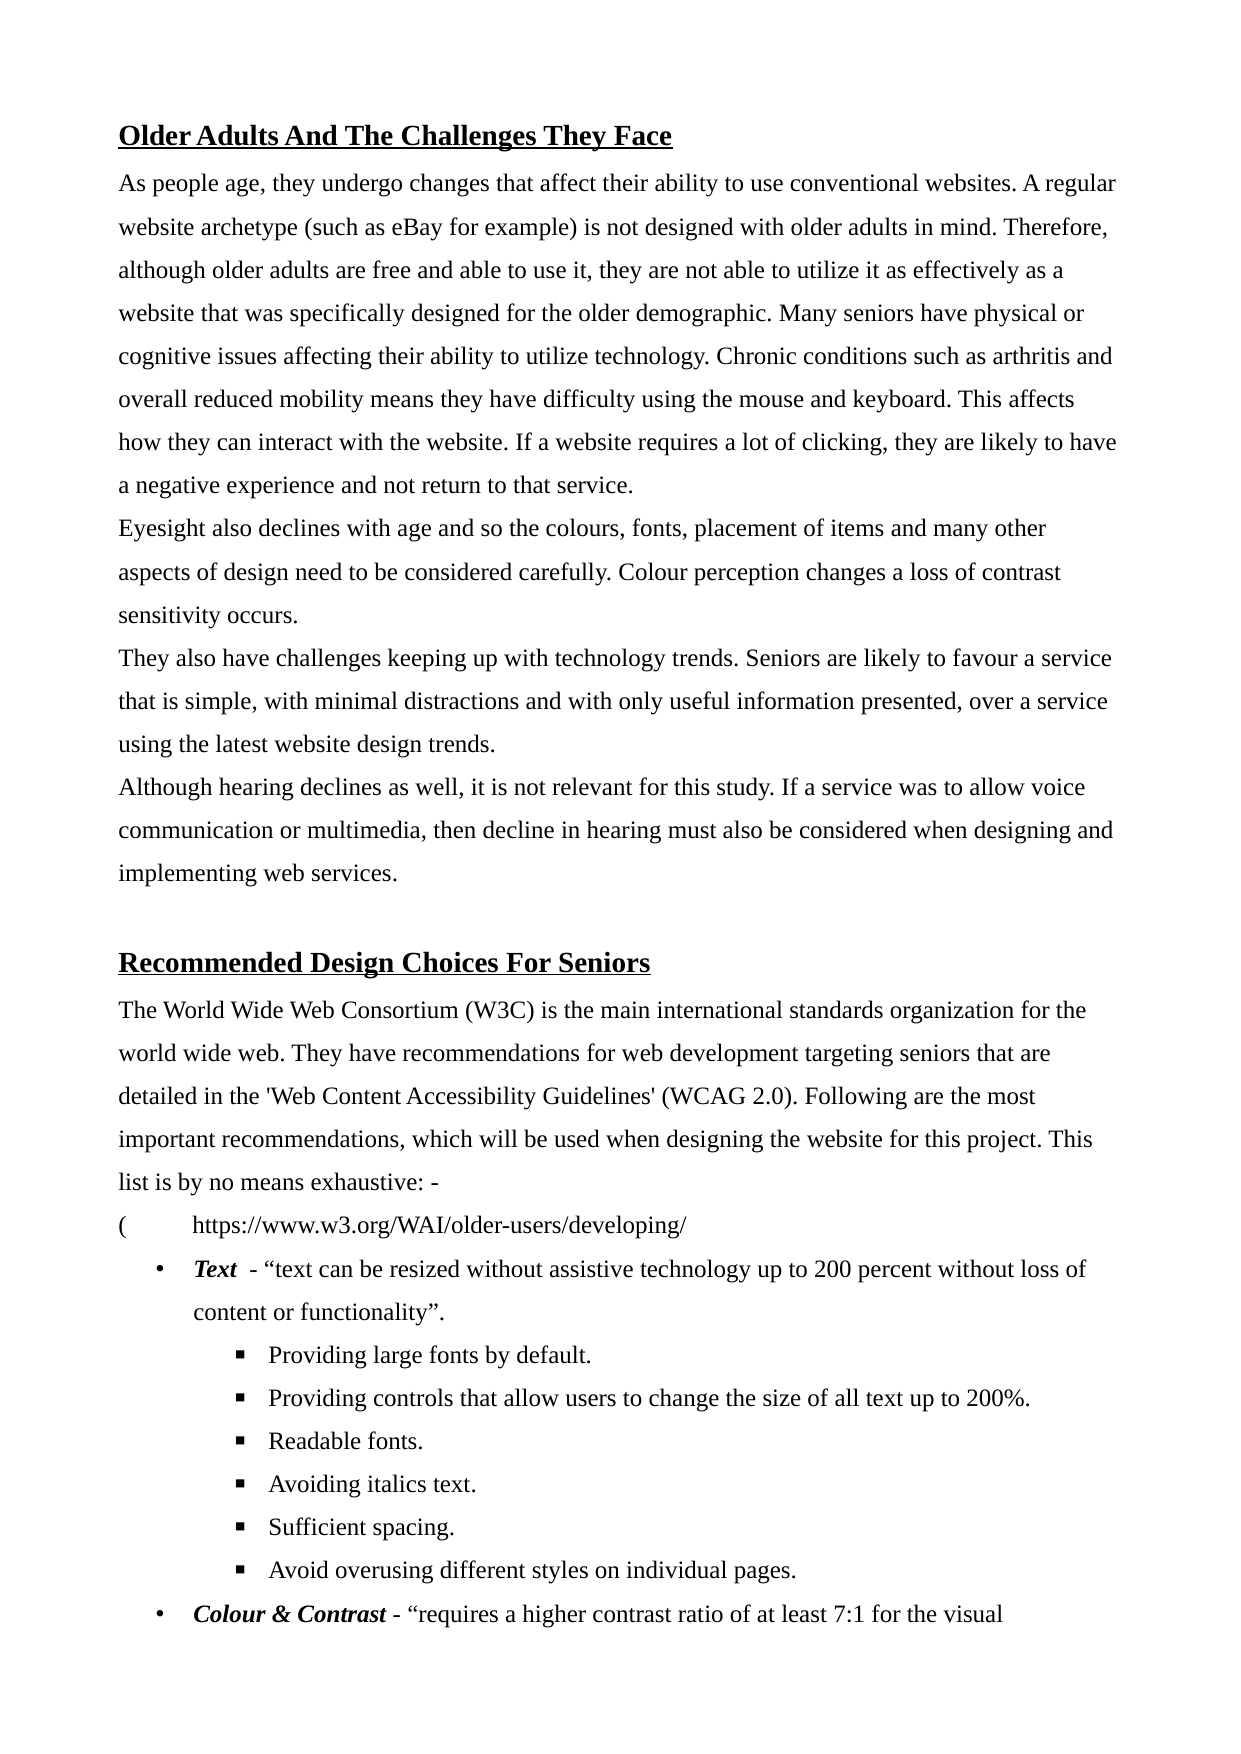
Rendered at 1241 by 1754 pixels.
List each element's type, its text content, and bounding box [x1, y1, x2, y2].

list Avoid overusing different styles on individual pages. [231, 1556, 1122, 1584]
text Recommended Design Choices For Seniors [118, 945, 1122, 978]
text They also have challenges keeping up with technology trends. Seniors are likely to favour a service that is simple, with minimal distractions and with only useful information presented, over a service using the latest website design trends. [118, 643, 1122, 758]
list Providing controls that allow users to change the size of all text up to 200%. [231, 1383, 1122, 1412]
text ( https://www.w3.org/WAI/older-users/developing/ [118, 1211, 1122, 1239]
list Readable fonts. [231, 1426, 1122, 1455]
list Sufficient spacing. [231, 1512, 1122, 1541]
text As people age, they undergo changes that affect their ability to use conventional websites. A regular website archetype (such as eBay for example) is not designed with older adults in mind. Therefore, although older adults are free and able to use it, they are not able to utilize it as effectively as a website that was specifically designed for the older demographic. Many seniors have physical or cognitive issues affecting their ability to utilize technology. Chronic conditions such as arthritis and overall reduced mobility means they have difficulty using the mouse and keyboard. This affects how they can interact with the website. If a website requires a lot of clicking, they are likely to have a negative experience and not return to that service. [118, 168, 1122, 499]
text Eyesight also declines with age and so the colours, fonts, placement of items and many other aspects of design need to be considered carefully. Colour perception changes a loss of contrast sensitivity occurs. [118, 513, 1122, 628]
text Older Adults And The Challenges They Face [118, 118, 1122, 152]
text The World Wide Web Consortium (W3C) is the main international standards organization for the world wide web. They have recommendations for web development targeting seniors that are detailed in the 'Web Content Accessibility Guidelines' (WCAG 2.0). Following are the most important recommendations, which will be used when designing the website for this project. This list is by no means exhaustive: - [118, 995, 1122, 1196]
text Although hearing declines as well, it is not relevant for this study. If a service was to allow voice communication or multimedia, then decline in hearing must also be considered when designing and implementing web services. [118, 772, 1122, 887]
list Text - “text can be resized without assistive technology up to 200 percent without loss of content or functionality”. [156, 1254, 1122, 1326]
list Providing large fonts by default. [231, 1340, 1122, 1369]
list Avoiding italics text. [231, 1469, 1122, 1498]
list Colour & Contrast - “requires a higher contrast ratio of at least 7:1 for the visual [156, 1599, 1122, 1627]
